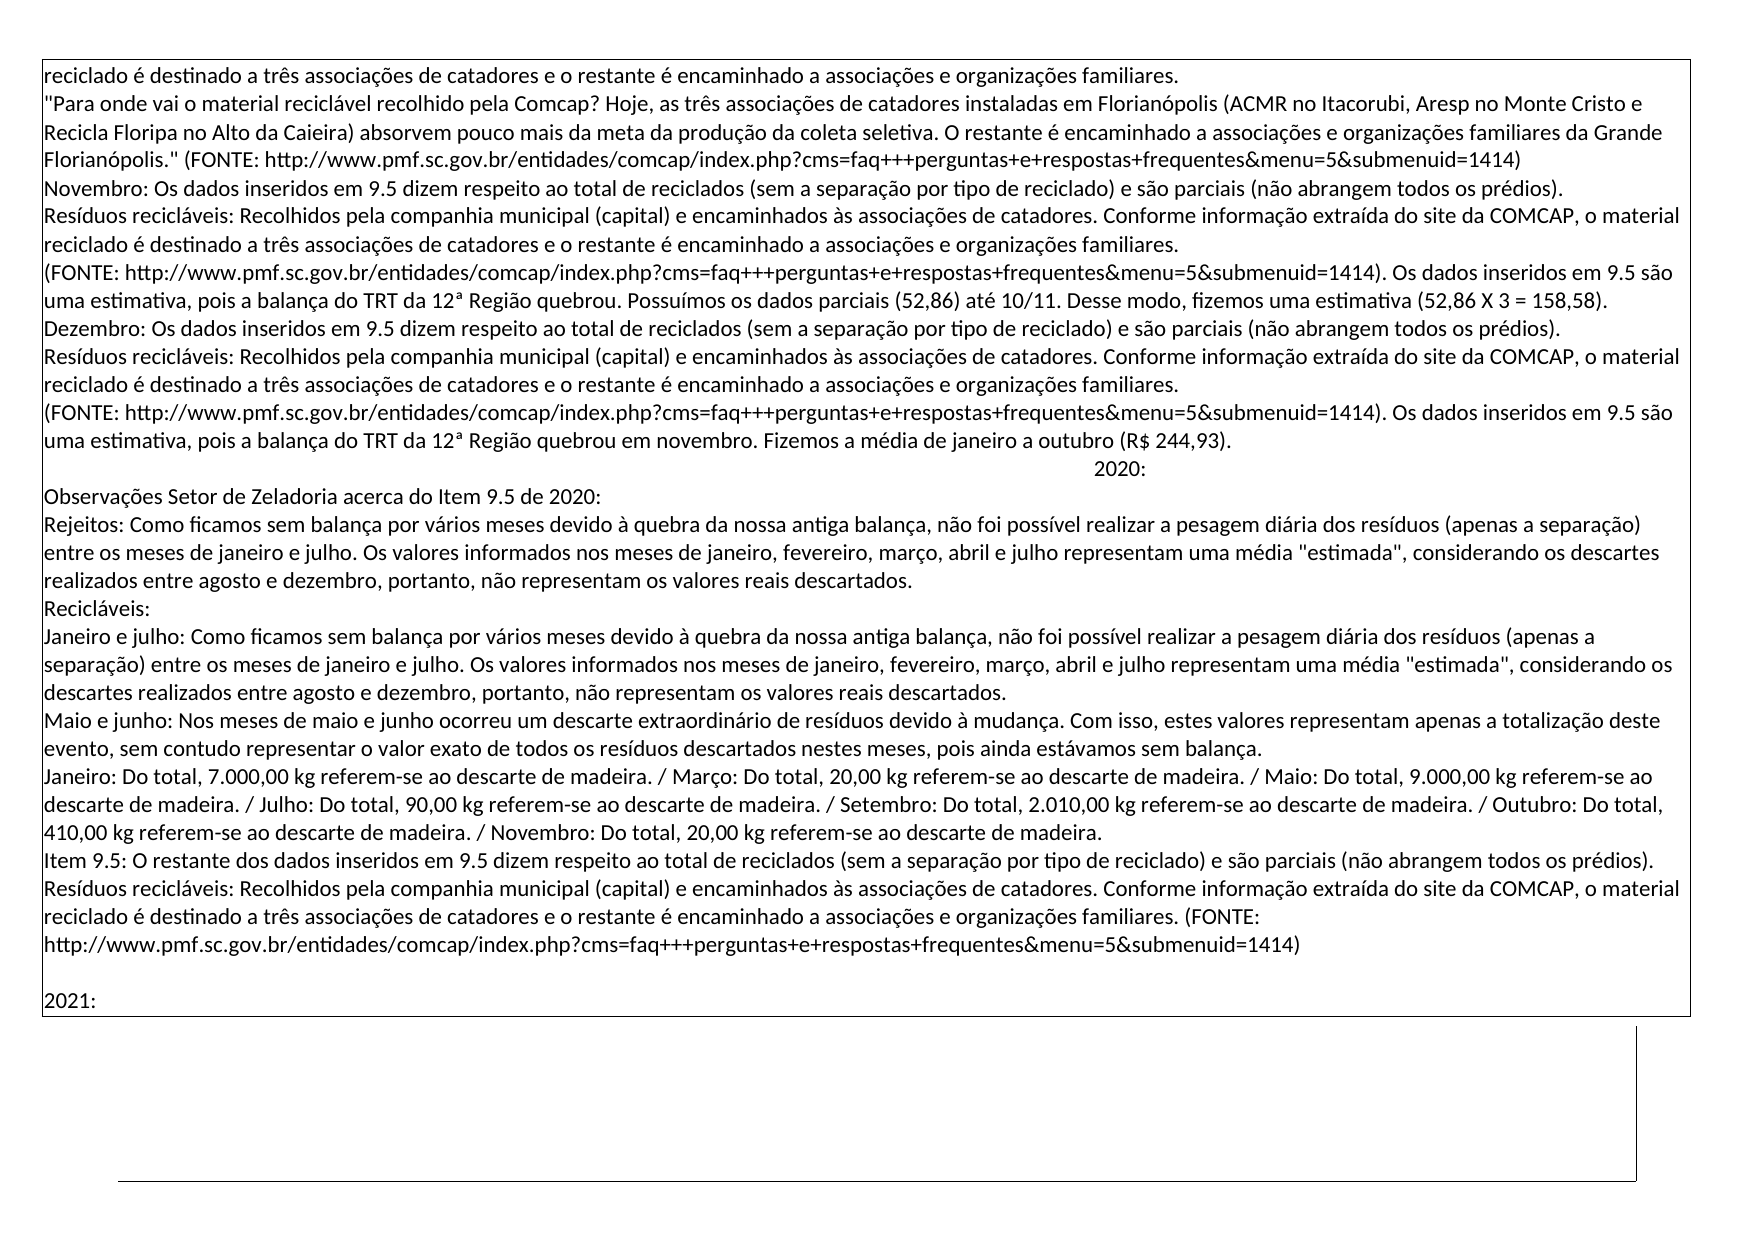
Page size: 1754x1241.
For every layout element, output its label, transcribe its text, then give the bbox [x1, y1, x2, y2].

table_cell reciclado é destinado a três associações de catadores e o restante é encaminhado a associações e organizações familiares. "Para onde vai o material reciclável recolhido pela Comcap? Hoje, as três associações de catadores instaladas em Florianópolis (ACMR no Itacorubi, Aresp no Monte Cristo e Recicla Floripa no Alto da Caieira) absorvem pouco mais da meta da produção da coleta seletiva. O restante é encaminhado a associações e organizações familiares da Grande Florianópolis." (FONTE: http://www.pmf.sc.gov.br/entidades/comcap/index.php?cms=faq+++perguntas+e+respostas+frequentes&menu=5&submenuid=1414) Novembro: Os dados inseridos em 9.5 dizem respeito ao total de reciclados (sem a separação por tipo de reciclado) e são parciais (não abrangem todos os prédios). Resíduos recicláveis: Recolhidos pela companhia municipal (capital) e encaminhados às associações de catadores. Conforme informação extraída do site da COMCAP, o material reciclado é destinado a três associações de catadores e o restante é encaminhado a associações e organizações familiares. (FONTE: http://www.pmf.sc.gov.br/entidades/comcap/index.php?cms=faq+++perguntas+e+respostas+frequentes&menu=5&submenuid=1414). Os dados inseridos em 9.5 são uma estimativa, pois a balança do TRT da 12ª Região quebrou. Possuímos os dados parciais (52,86) até 10/11. Desse modo, fizemos uma estimativa (52,86 X 3 = 158,58). Dezembro: Os dados inseridos em 9.5 dizem respeito ao total de reciclados (sem a separação por tipo de reciclado) e são parciais (não abrangem todos os prédios). Resíduos recicláveis: Recolhidos pela companhia municipal (capital) e encaminhados às associações de catadores. Conforme informação extraída do site da COMCAP, o material reciclado é destinado a três associações de catadores e o restante é encaminhado a associações e organizações familiares. (FONTE: http://www.pmf.sc.gov.br/entidades/comcap/index.php?cms=faq+++perguntas+e+respostas+frequentes&menu=5&submenuid=1414). Os dados inseridos em 9.5 são uma estimativa, pois a balança do TRT da 12ª Região quebrou em novembro. Fizemos a média de janeiro a outubro (R$ 244,93). 2020: Observações Setor de Zeladoria acerca do Item 9.5 de 2020: Rejeitos: Como ficamos sem balança por vários meses devido à quebra da nossa antiga balança, não foi possível realizar a pesagem diária dos resíduos (apenas a separação) entre os meses de janeiro e julho. Os valores informados nos meses de janeiro, fevereiro, março, abril e julho representam uma média "estimada", considerando os descartes realizados entre agosto e dezembro, portanto, não representam os valores reais descartados. Recicláveis: Janeiro e julho: Como ficamos sem balança por vários meses devido à quebra da nossa antiga balança, não foi possível realizar a pesagem diária dos resíduos (apenas a separação) entre os meses de janeiro e julho. Os valores informados nos meses de janeiro, fevereiro, março, abril e julho representam uma média "estimada", considerando os descartes realizados entre agosto e dezembro, portanto, não representam os valores reais descartados. Maio e junho: Nos meses de maio e junho ocorreu um descarte extraordinário de resíduos devido à mudança. Com isso, estes valores representam apenas a totalização deste evento, sem contudo representar o valor exato de todos os resíduos descartados nestes meses, pois ainda estávamos sem balança. Janeiro: Do total, 7.000,00 kg referem-se ao descarte de madeira. / Março: Do total, 20,00 kg referem-se ao descarte de madeira. / Maio: Do total, 9.000,00 kg referem-se ao descarte de madeira. / Julho: Do total, 90,00 kg referem-se ao descarte de madeira. / Setembro: Do total, 2.010,00 kg referem-se ao descarte de madeira. / Outubro: Do total, 410,00 kg referem-se ao descarte de madeira. / Novembro: Do total, 20,00 kg referem-se ao descarte de madeira. Item 9.5: O restante dos dados inseridos em 9.5 dizem respeito ao total de reciclados (sem a separação por tipo de reciclado) e são parciais (não abrangem todos os prédios). Resíduos recicláveis: Recolhidos pela companhia municipal (capital) e encaminhados às associações de catadores. Conforme informação extraída do site da COMCAP, o material reciclado é destinado a três associações de catadores e o restante é encaminhado a associações e organizações familiares. (FONTE: http://www.pmf.sc.gov.br/entidades/comcap/index.php?cms=faq+++perguntas+e+respostas+frequentes&menu=5&submenuid=1414) 2021: [43, 60, 1690, 1016]
